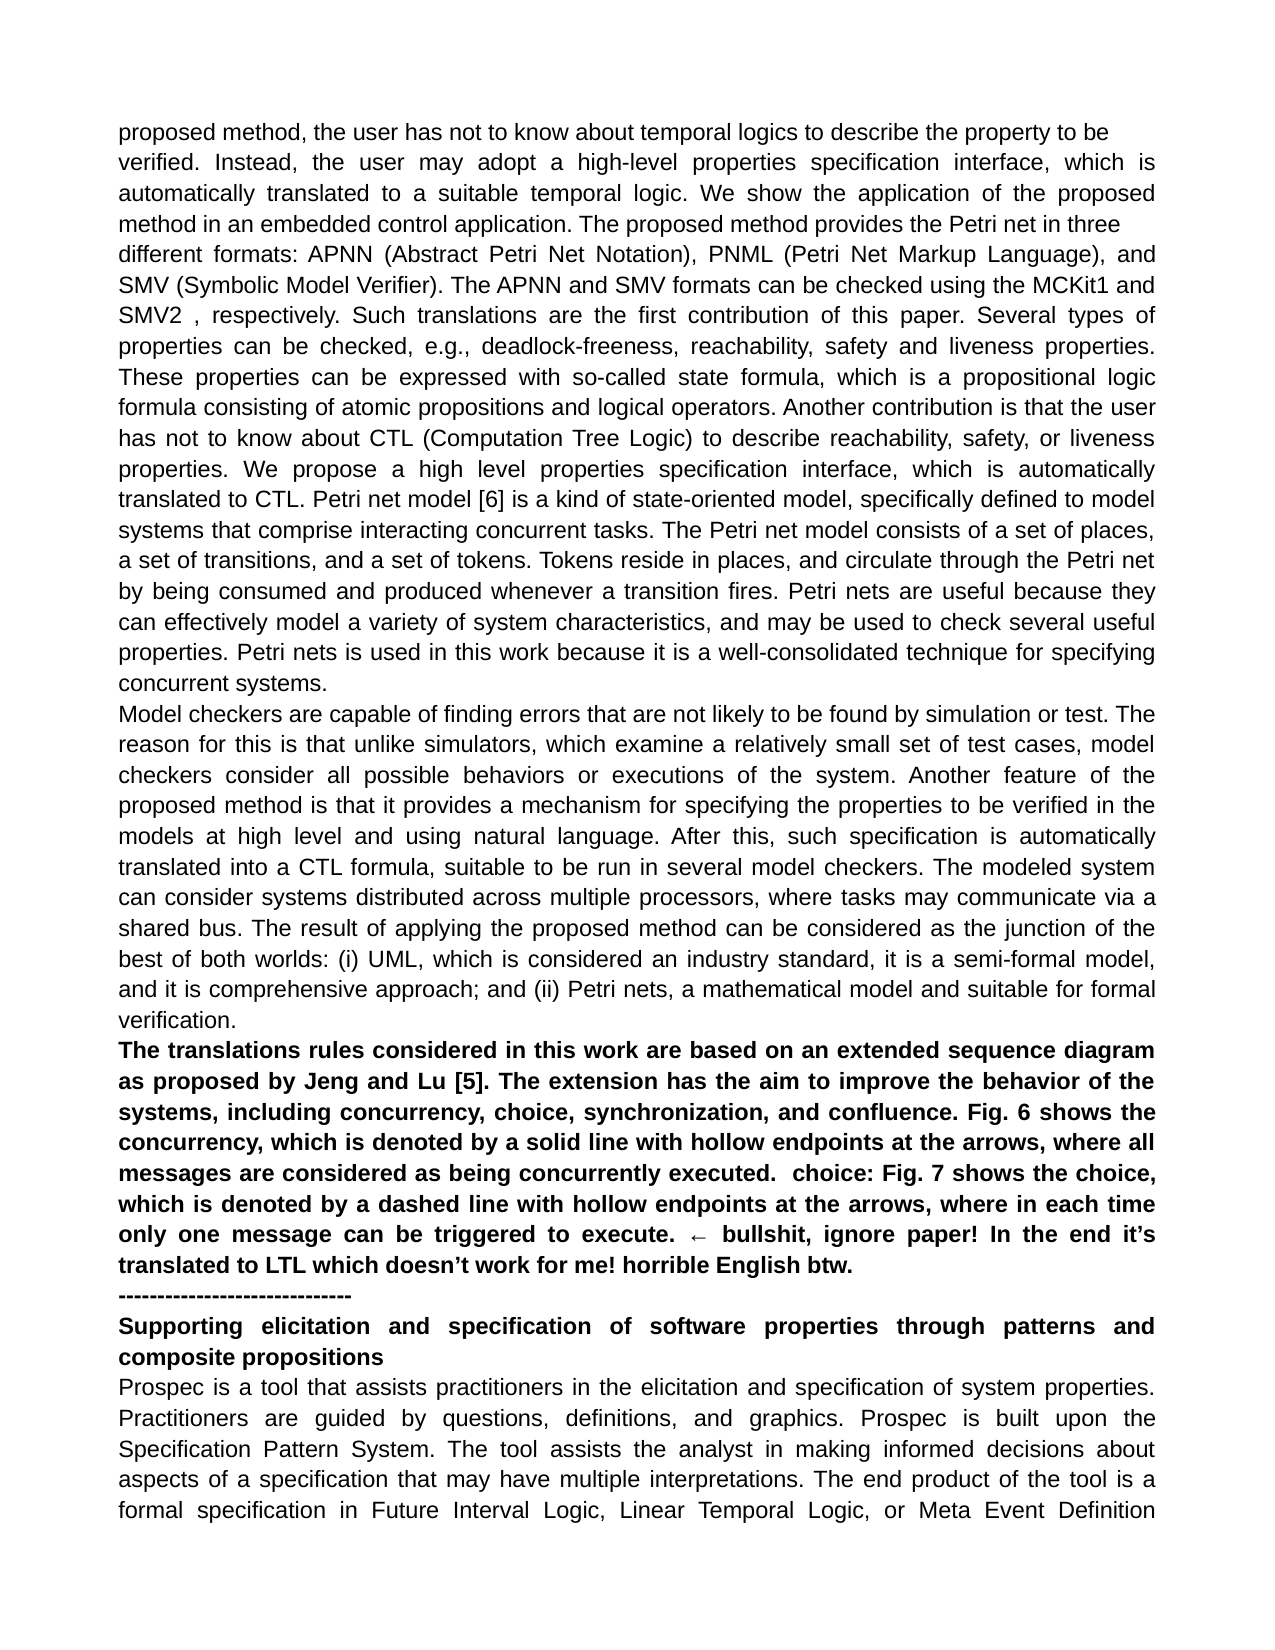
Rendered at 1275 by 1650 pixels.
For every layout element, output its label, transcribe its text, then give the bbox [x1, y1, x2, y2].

text verified. Instead, the user may adopt a high-level properties specification interface, which is automatically translated to a suitable temporal logic. We show the application of the proposed method in an embedded control application. The proposed method provides the Petri net in three [118, 149, 1157, 237]
text Supporting elicitation and specification of software properties through patterns and composite propositions [118, 1312, 1157, 1370]
text different formats: APNN (Abstract Petri Net Notation), PNML (Petri Net Markup Language), and SMV (Symbolic Model Verifier). The APNN and SMV formats can be checked using the MCKit1 and SMV2 , respectively. Such translations are the first contribution of this paper. Several types of properties can be checked, e.g., deadlock-freeness, reachability, safety and liveness properties. These properties can be expressed with so-called state formula, which is a propositional logic formula consisting of atomic propositions and logical operators. Another contribution is that the user has not to know about CTL (Computation Tree Logic) to describe reachability, safety, or liveness properties. We propose a high level properties specification interface, which is automatically translated to CTL. Petri net model [6] is a kind of state-oriented model, specifically defined to model systems that comprise interacting concurrent tasks. The Petri net model consists of a set of places, a set of transitions, and a set of tokens. Tokens reside in places, and circulate through the Petri net by being consumed and produced whenever a transition fires. Petri nets are useful because they can effectively model a variety of system characteristics, and may be used to check several useful properties. Petri nets is used in this work because it is a well-consolidated technique for specifying concurrent systems. [118, 241, 1157, 696]
text Prospec is a tool that assists practitioners in the elicitation and specification of system properties. Practitioners are guided by questions, definitions, and graphics. Prospec is built upon the Specification Pattern System. The tool assists the analyst in making informed decisions about aspects of a specification that may have multiple interpretations. The end product of the tool is a formal specification in Future Interval Logic, Linear Temporal Logic, or Meta Event Definition [118, 1374, 1157, 1523]
text proposed method, the user has not to know about temporal logics to describe the property to be [118, 118, 1157, 145]
text The translations rules considered in this work are based on an extended sequence diagram as proposed by Jeng and Lu [5]. The extension has the aim to improve the behavior of the systems, including concurrency, choice, synchronization, and confluence. Fig. 6 shows the concurrency, which is denoted by a solid line with hollow endpoints at the arrows, where all messages are considered as being concurrently executed. choice: Fig. 7 shows the choice, which is denoted by a dashed line with hollow endpoints at the arrows, where in each time only one message can be triggered to execute. ← bullshit, ignore paper! In the end it’s translated to LTL which doesn’t work for me! horrible English btw. [118, 1037, 1157, 1278]
text Model checkers are capable of finding errors that are not likely to be found by simulation or test. The reason for this is that unlike simulators, which examine a relatively small set of test cases, model checkers consider all possible behaviors or executions of the system. Another feature of the proposed method is that it provides a mechanism for specifying the properties to be verified in the models at high level and using natural language. After this, such specification is automatically translated into a CTL formula, suitable to be run in several model checkers. The modeled system can consider systems distributed across multiple processors, where tasks may communicate via a shared bus. The result of applying the proposed method can be considered as the junction of the best of both worlds: (i) UML, which is considered an industry standard, it is a semi-formal model, and it is comprehensive approach; and (ii) Petri nets, a mathematical model and suitable for formal verification. [118, 700, 1157, 1033]
text ------------------------------ [118, 1282, 1157, 1309]
